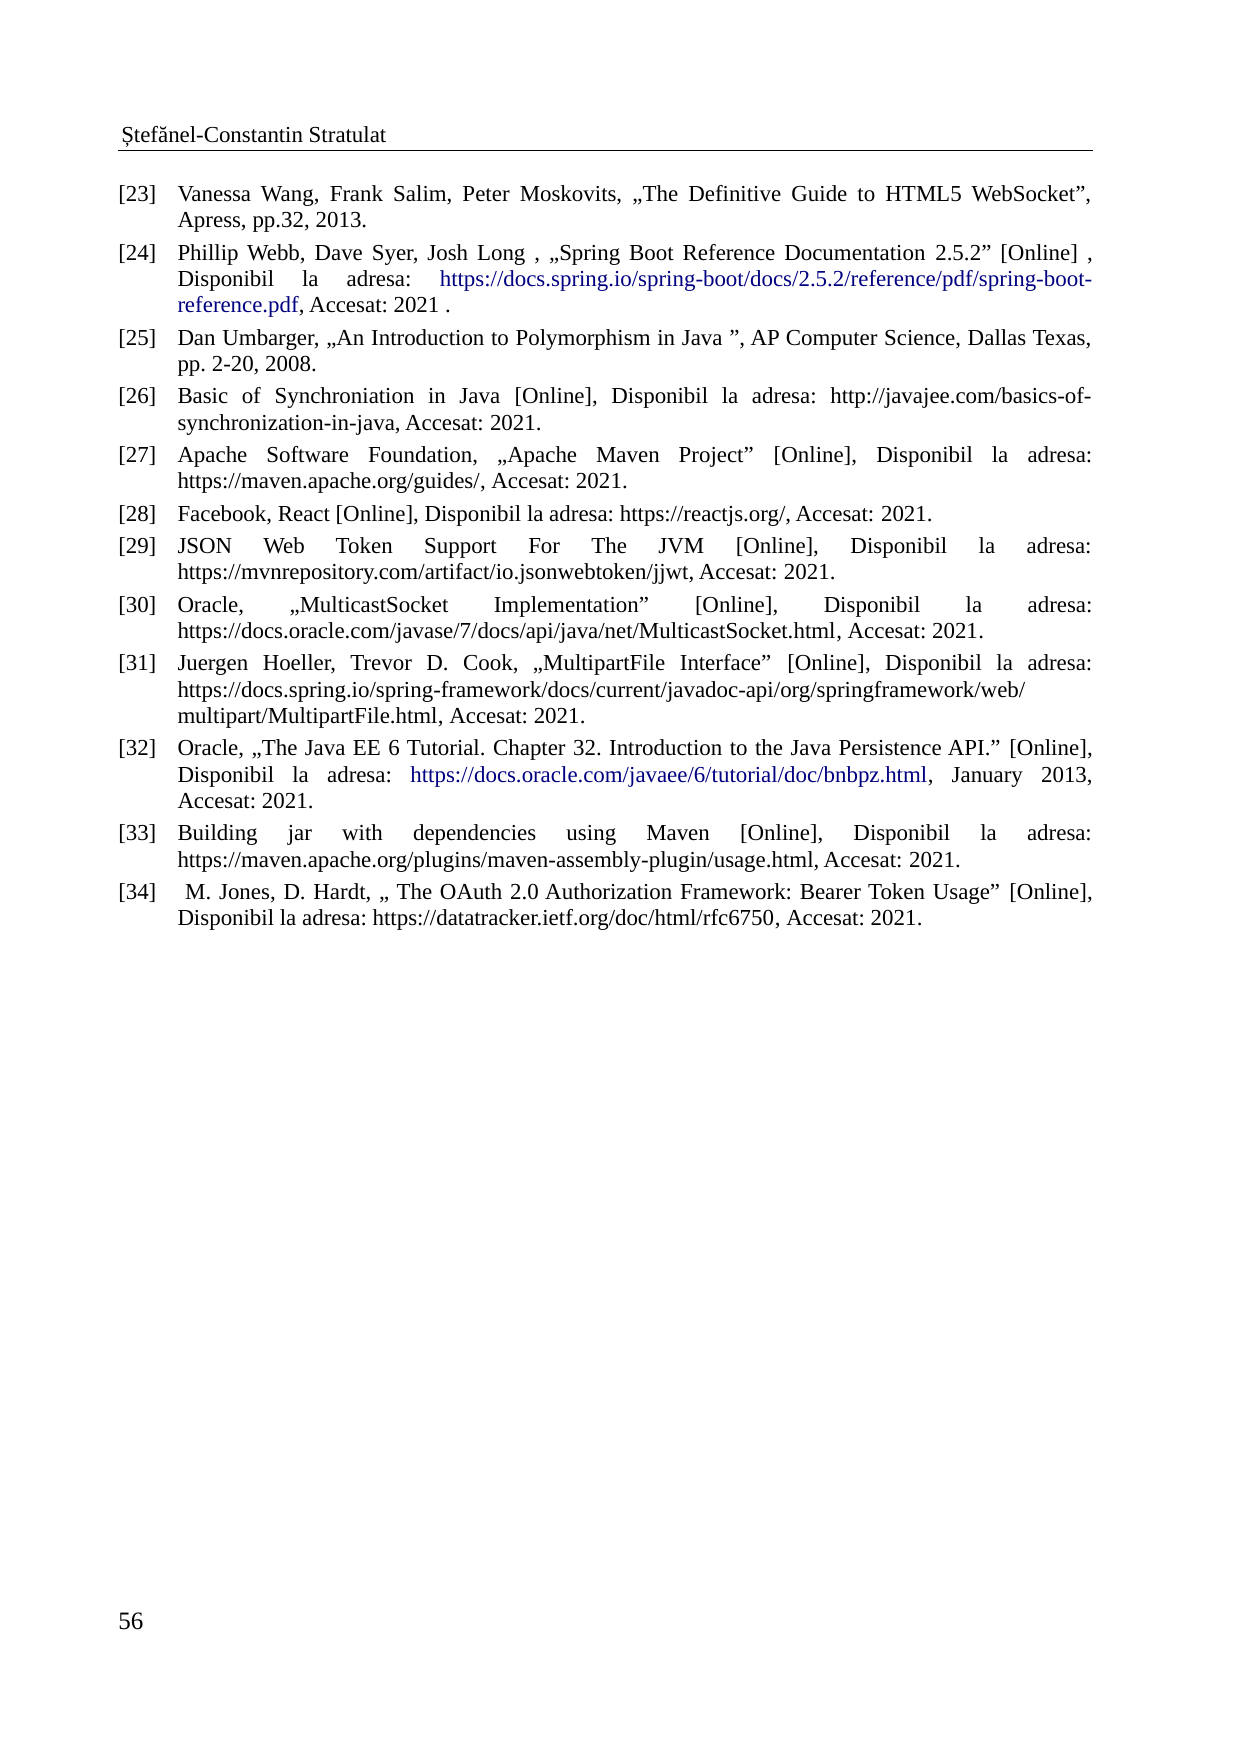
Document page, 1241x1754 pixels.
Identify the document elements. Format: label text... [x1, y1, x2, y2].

text [27] Apache Software Foundation, „Apache Maven Project” [Online], Disponibil la adresa: https://maven.apache.org/guides/, Accesat: 2021. [118, 441, 1093, 494]
text [26] Basic of Synchroniation in Java [Online], Disponibil la adresa: http://javajee.com/basics-of-synchronization-in-java, Accesat: 2021. [118, 382, 1093, 435]
text [33] Building jar with dependencies using Maven [Online], Disponibil la adresa: https://maven.apache.org/plugins/maven-assembly-plugin/usage.html, Accesat: 2021. [118, 819, 1093, 872]
text [32] Oracle, „The Java EE 6 Tutorial. Chapter 32. Introduction to the Java Persistence API.” [Online], Disponibil la adresa: https://docs.oracle.com/javaee/6/tutorial/doc/bnbpz.html, January 2013, Accesat: 2021. [118, 734, 1093, 813]
text [28] Facebook, React [Online], Disponibil la adresa: https://reactjs.org/, Accesat: 2021. [118, 500, 1093, 526]
text [23] Vanessa Wang, Frank Salim, Peter Moskovits, „The Definitive Guide to HTML5 WebSocket”, Apress, pp.32, 2013. [118, 180, 1093, 233]
text [31] Juergen Hoeller, Trevor D. Cook, „MultipartFile Interface” [Online], Disponibil la adresa: https://docs.spring.io/spring-framework/docs/current/javadoc-api/org/springframework/web/multipart/MultipartFile.html, Accesat: 2021. [118, 649, 1093, 728]
text [30] Oracle, „MulticastSocket Implementation” [Online], Disponibil la adresa: https://docs.oracle.com/javase/7/docs/api/java/net/MulticastSocket.html, Accesat: 2021. [118, 591, 1093, 643]
text [29] JSON Web Token Support For The JVM [Online], Disponibil la adresa: https://mvnrepository.com/artifact/io.jsonwebtoken/jjwt, Accesat: 2021. [118, 532, 1093, 585]
text [24] Phillip Webb, Dave Syer, Josh Long , „Spring Boot Reference Documentation 2.5.2” [Online] , Disponibil la adresa: https://docs.spring.io/spring-boot/docs/2.5.2/reference/pdf/spring-boot-reference.pdf, Accesat: 2021 . [118, 239, 1093, 318]
text [25] Dan Umbarger, „An Introduction to Polymorphism in Java ”, AP Computer Science, Dallas Texas, pp. 2-20, 2008. [118, 324, 1093, 377]
text [34] M. Jones, D. Hardt, „ The OAuth 2.0 Authorization Framework: Bearer Token Usage” [Online], Disponibil la adresa: https://datatracker.ietf.org/doc/html/rfc6750, Accesat: 2021. [118, 878, 1093, 931]
